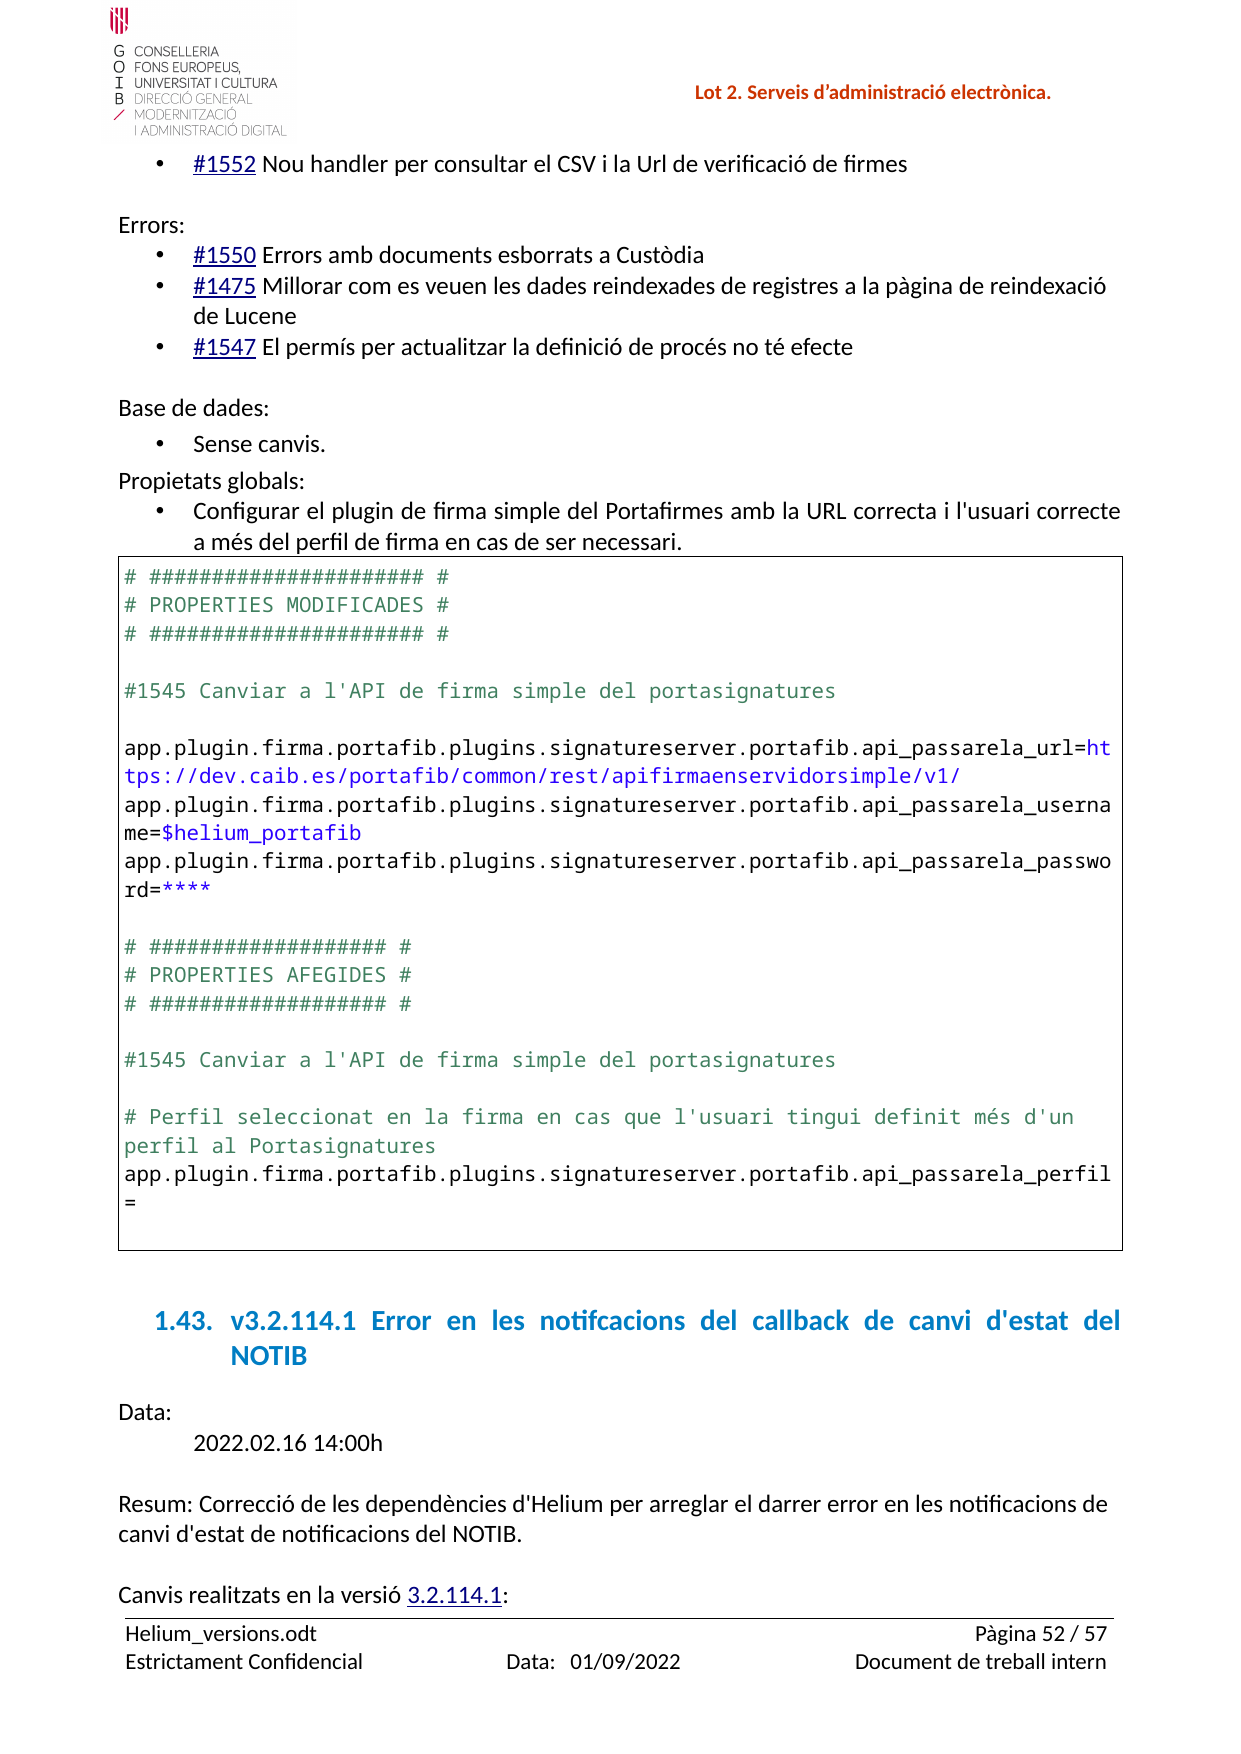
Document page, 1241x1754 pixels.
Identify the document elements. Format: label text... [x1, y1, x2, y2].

text Propietats globals: [118, 465, 1122, 495]
list #1552 Nou handler per consultar el CSV i la Url de verificació de firmes [156, 148, 1122, 178]
list #1475 Millorar com es veuen les dades reindexades de registres a la pàgina de reindexació de Lucene [156, 270, 1122, 331]
text 2022.02.16 14:00h [118, 1427, 1122, 1458]
text Canvis realitzats en la versió 3.2.114.1: [118, 1580, 1122, 1610]
list Sense canvis. [156, 428, 1122, 459]
list Configurar el plugin de firma simple del Portafirmes amb la URL correcta i l'usuari correcte a més del perfil de firma en cas de ser necessari. [156, 495, 1122, 556]
text Errors: [118, 209, 1122, 239]
picture [100, 0, 297, 144]
list #1550 Errors amb documents esborrats a Custòdia [156, 239, 1122, 270]
text Base de dades: [118, 392, 1122, 422]
text Data: [118, 1397, 1122, 1427]
table_header # ###################### # # PROPERTIES MODIFICADES # # ###################### # #1545 Canviar a l'API de firma simple del portasignatures app.plugin.firma.portafib.plugins.signatureserver.portafib.api_passarela_url=https://dev.caib.es/portafib/common/rest/apifirmaenservidorsimple/v1/ app.plugin.firma.portafib.plugins.signatureserver.portafib.api_passarela_username=$helium_portafib app.plugin.firma.portafib.plugins.signatureserver.portafib.api_passarela_password=**** # ################### # # PROPERTIES AFEGIDES # # ################### # #1545 Canviar a l'API de firma simple del portasignatures # Perfil seleccionat en la firma en cas que l'usuari tingui definit més d'un perfil al Portasignatures app.plugin.firma.portafib.plugins.signatureserver.portafib.api_passarela_perfil= [119, 557, 1122, 1250]
subtitle v3.2.114.1 Error en les notifcacions del callback de canvi d'estat del NOTIB [153, 1302, 1122, 1373]
list #1547 El permís per actualitzar la definició de procés no té efecte [156, 331, 1122, 361]
text Resum: Correcció de les dependències d'Helium per arreglar el darrer error en les notificacions de canvi d'estat de notificacions del NOTIB. [118, 1488, 1122, 1549]
